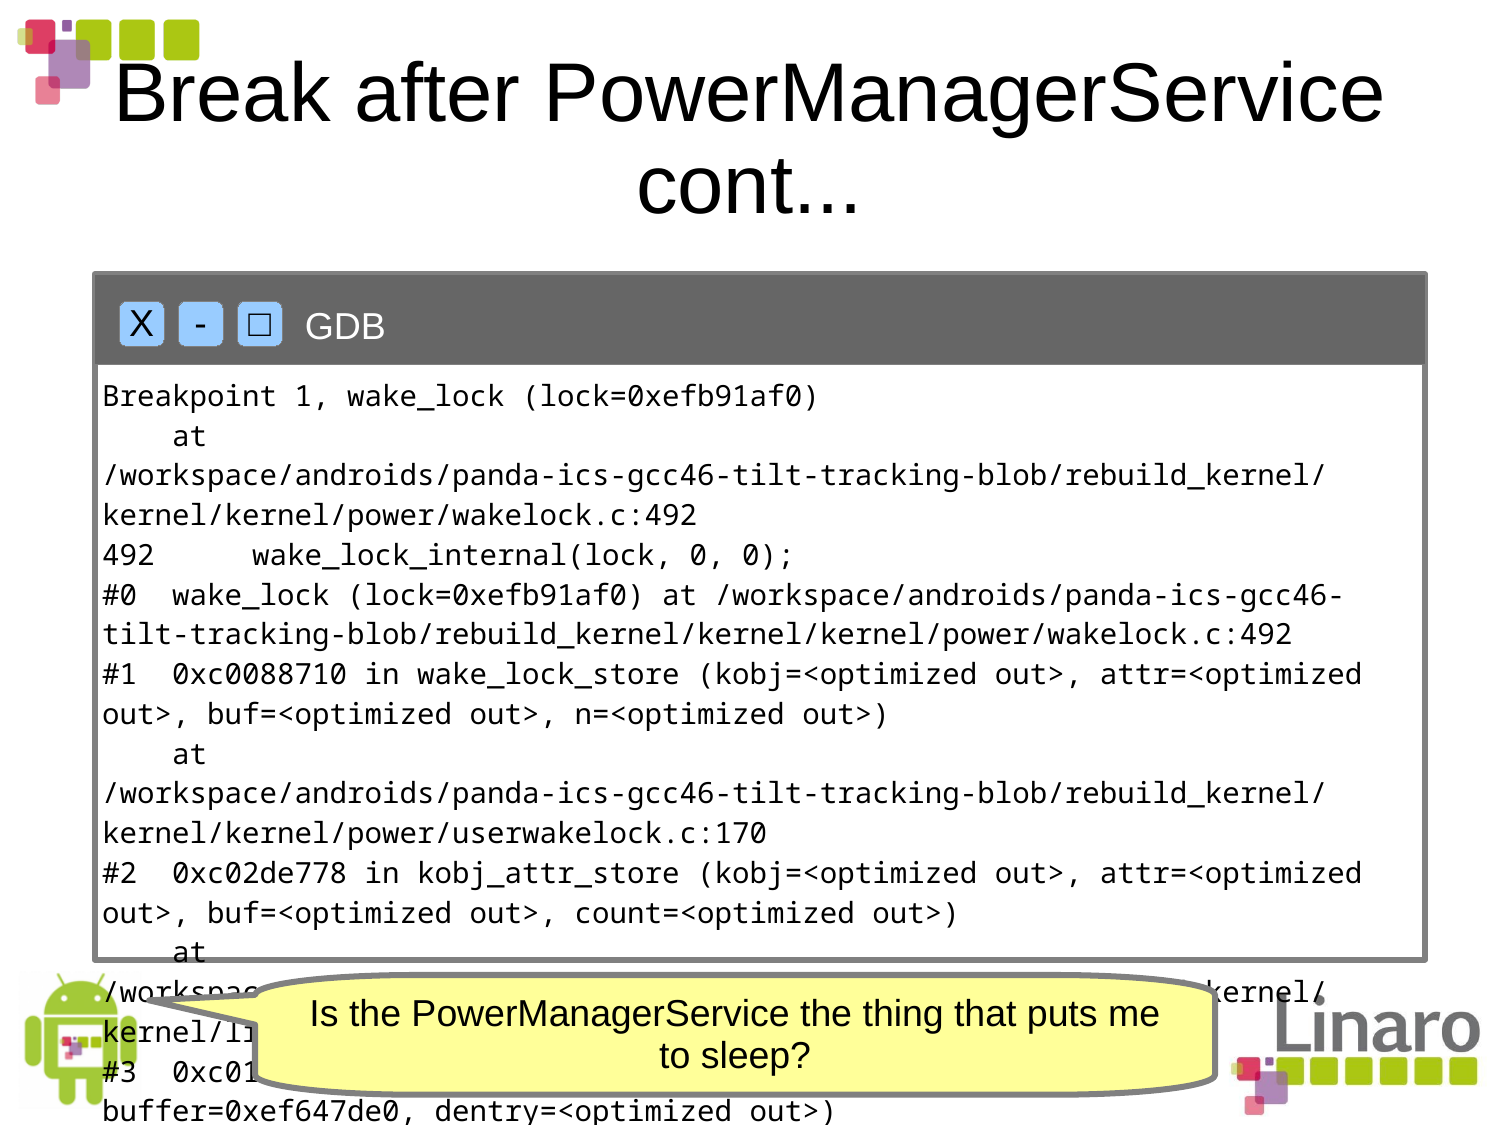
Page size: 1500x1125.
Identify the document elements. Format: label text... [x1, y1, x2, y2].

picture [1219, 986, 1491, 1123]
picture [16, 12, 205, 121]
text_box Is the PowerManagerService the thing that puts me to sleep? [149, 975, 1216, 1095]
picture [1226, 988, 1235, 993]
picture [18, 971, 142, 1109]
text_box - [178, 301, 224, 347]
text_box GDB [290, 298, 546, 356]
text_box [94, 274, 1426, 960]
text_box □ [237, 301, 283, 347]
text_box X [119, 301, 165, 347]
title Break after PowerManagerService cont... [74, 44, 1425, 233]
picture [1278, 988, 1287, 993]
text_box Breakpoint 1, wake_lock (lock=0xefb91af0) at /workspace/androids/panda-ics-gcc46-tilt-tracking-blob/rebuild_kernel/kernel/kernel/power/wakelock.c:492 492 wake_lock_internal(lock, 0, 0); #0 wake_lock (lock=0xefb91af0) at /workspace/androids/panda-ics-gcc46-tilt-tracking-blob/rebuild_kernel/kernel/kernel/power/wakelock.c:492 #1 0xc0088710 in wake_lock_store (kobj=<optimized out>, attr=<optimized out>, buf=<optimized out>, n=<optimized out>) at /workspace/androids/panda-ics-gcc46-tilt-tracking-blob/rebuild_kernel/kernel/kernel/power/userwakelock.c:170 #2 0xc02de778 in kobj_attr_store (kobj=<optimized out>, attr=<optimized out>, buf=<optimized out>, count=<optimized out>) at /workspace/androids/panda-ics-gcc46-tilt-tracking-blob/rebuild_kernel/kernel/lib/kobject.c:699 #3 0xc01488a4 in flush_write_buffer (count=<optimized out>, buffer=0xef647de0, dentry=<optimized out>) [87, 367, 1411, 960]
list [0, 245, 1336, 898]
